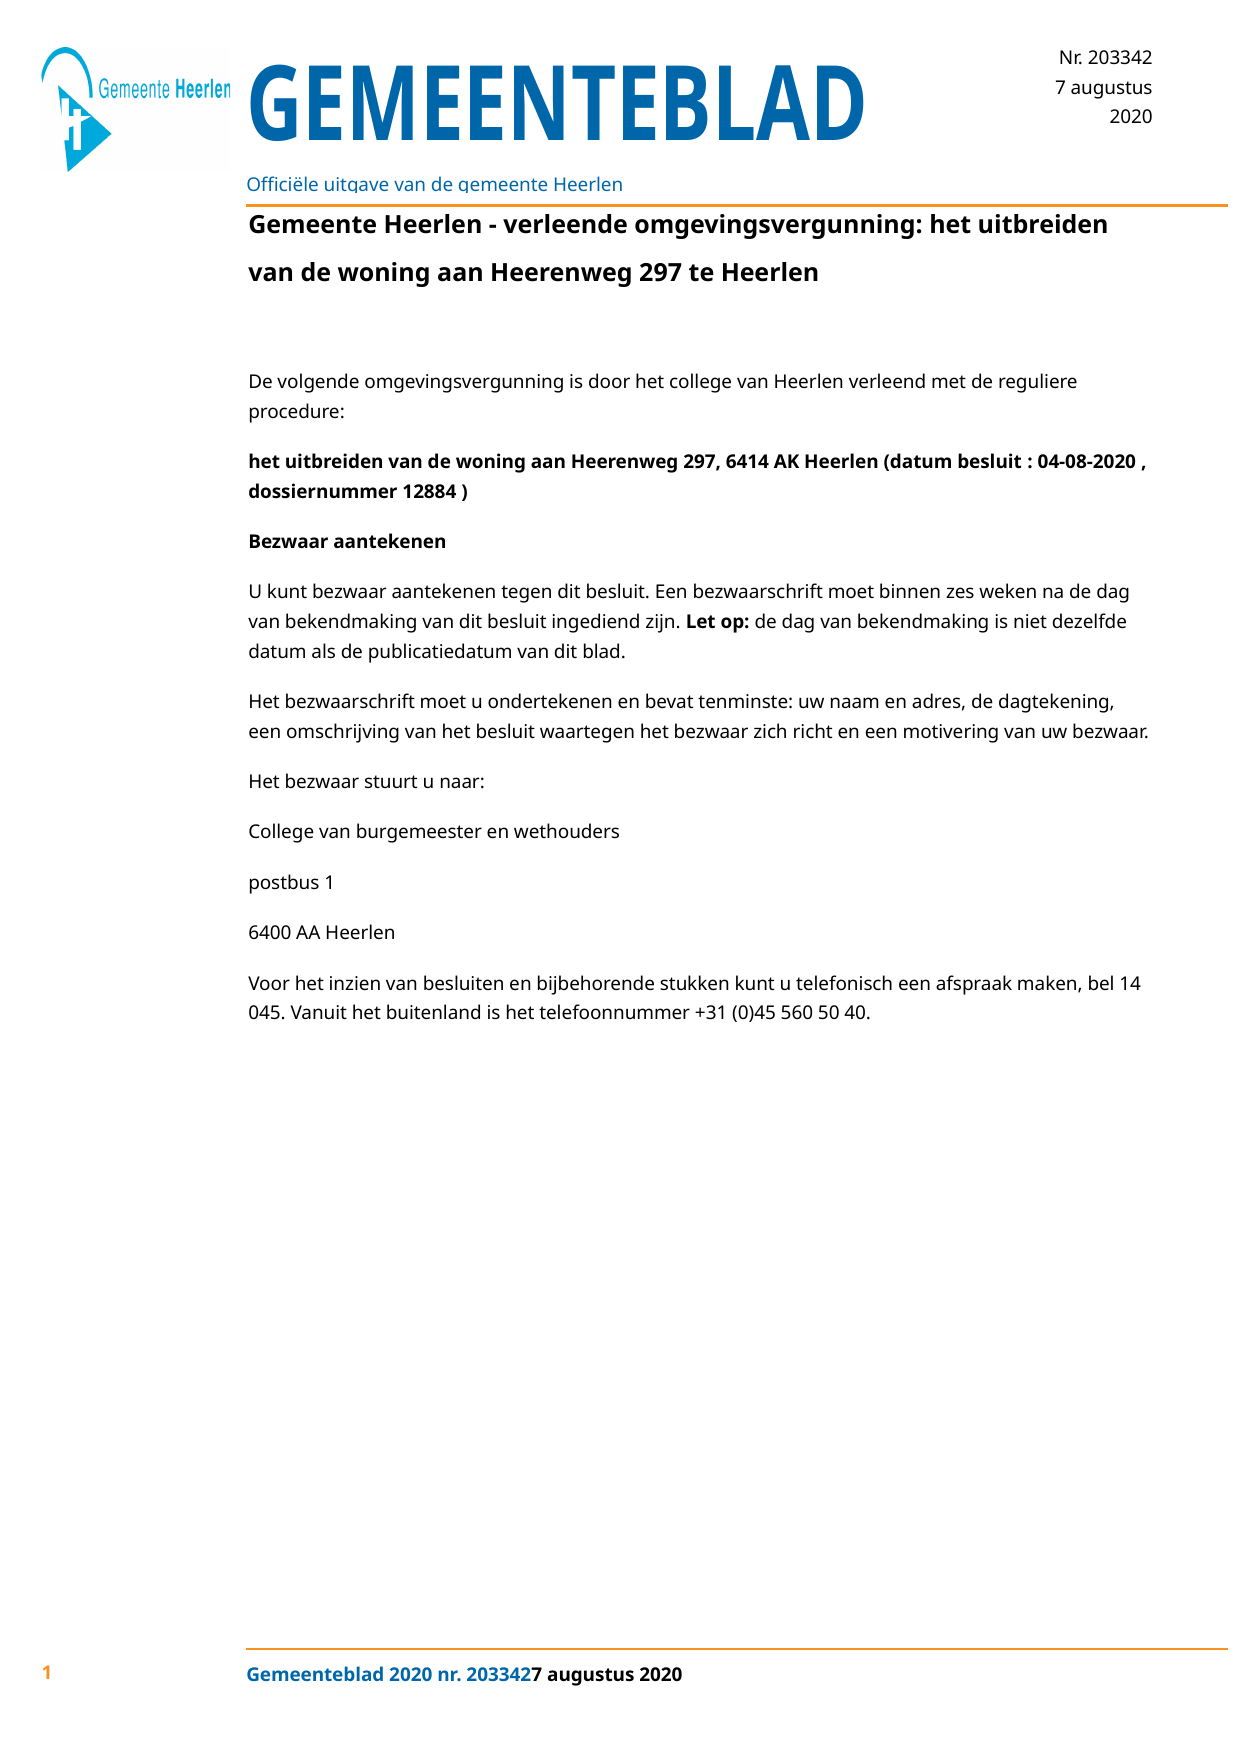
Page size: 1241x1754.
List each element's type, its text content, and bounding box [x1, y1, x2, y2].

text postbus 1 [248, 869, 1152, 895]
picture [41, 47, 231, 172]
text Voor het inzien van besluiten en bijbehorende stukken kunt u telefonisch een afspraak maken, bel 14 045. Vanuit het buitenland is het telefoonnummer +31 (0)45 560 50 40. [248, 970, 1152, 1025]
text Bezwaar aantekenen [248, 528, 1152, 554]
text College van burgemeester en wethouders [248, 819, 1152, 844]
text het uitbreiden van de woning aan Heerenweg 297, 6414 AK Heerlen (datum besluit : 04-08-2020 , dossiernummer 12884 ) [248, 448, 1152, 504]
text 6400 AA Heerlen [248, 919, 1152, 945]
text Gemeente Heerlen - verleende omgevingsvergunning: het uitbreiden van de woning aan Heerenweg 297 te Heerlen [248, 207, 1152, 288]
picture [41, 47, 59, 70]
text Het bezwaarschrift moet u ondertekenen en bevat tenminste: uw naam en adres, de dagtekening, een omschrijving van het besluit waartegen het bezwaar zich richt en een motivering van uw bezwaar. [248, 688, 1152, 744]
text Het bezwaar stuurt u naar: [248, 768, 1152, 794]
text De volgende omgevingsvergunning is door het college van Heerlen verleend met de reguliere procedure: [248, 368, 1152, 424]
text U kunt bezwaar aantekenen tegen dit besluit. Een bezwaarschrift moet binnen zes weken na de dag van bekendmaking van dit besluit ingediend zijn. Let op: de dag van bekendmaking is niet dezelfde datum als de publicatiedatum van dit blad. [248, 579, 1152, 664]
